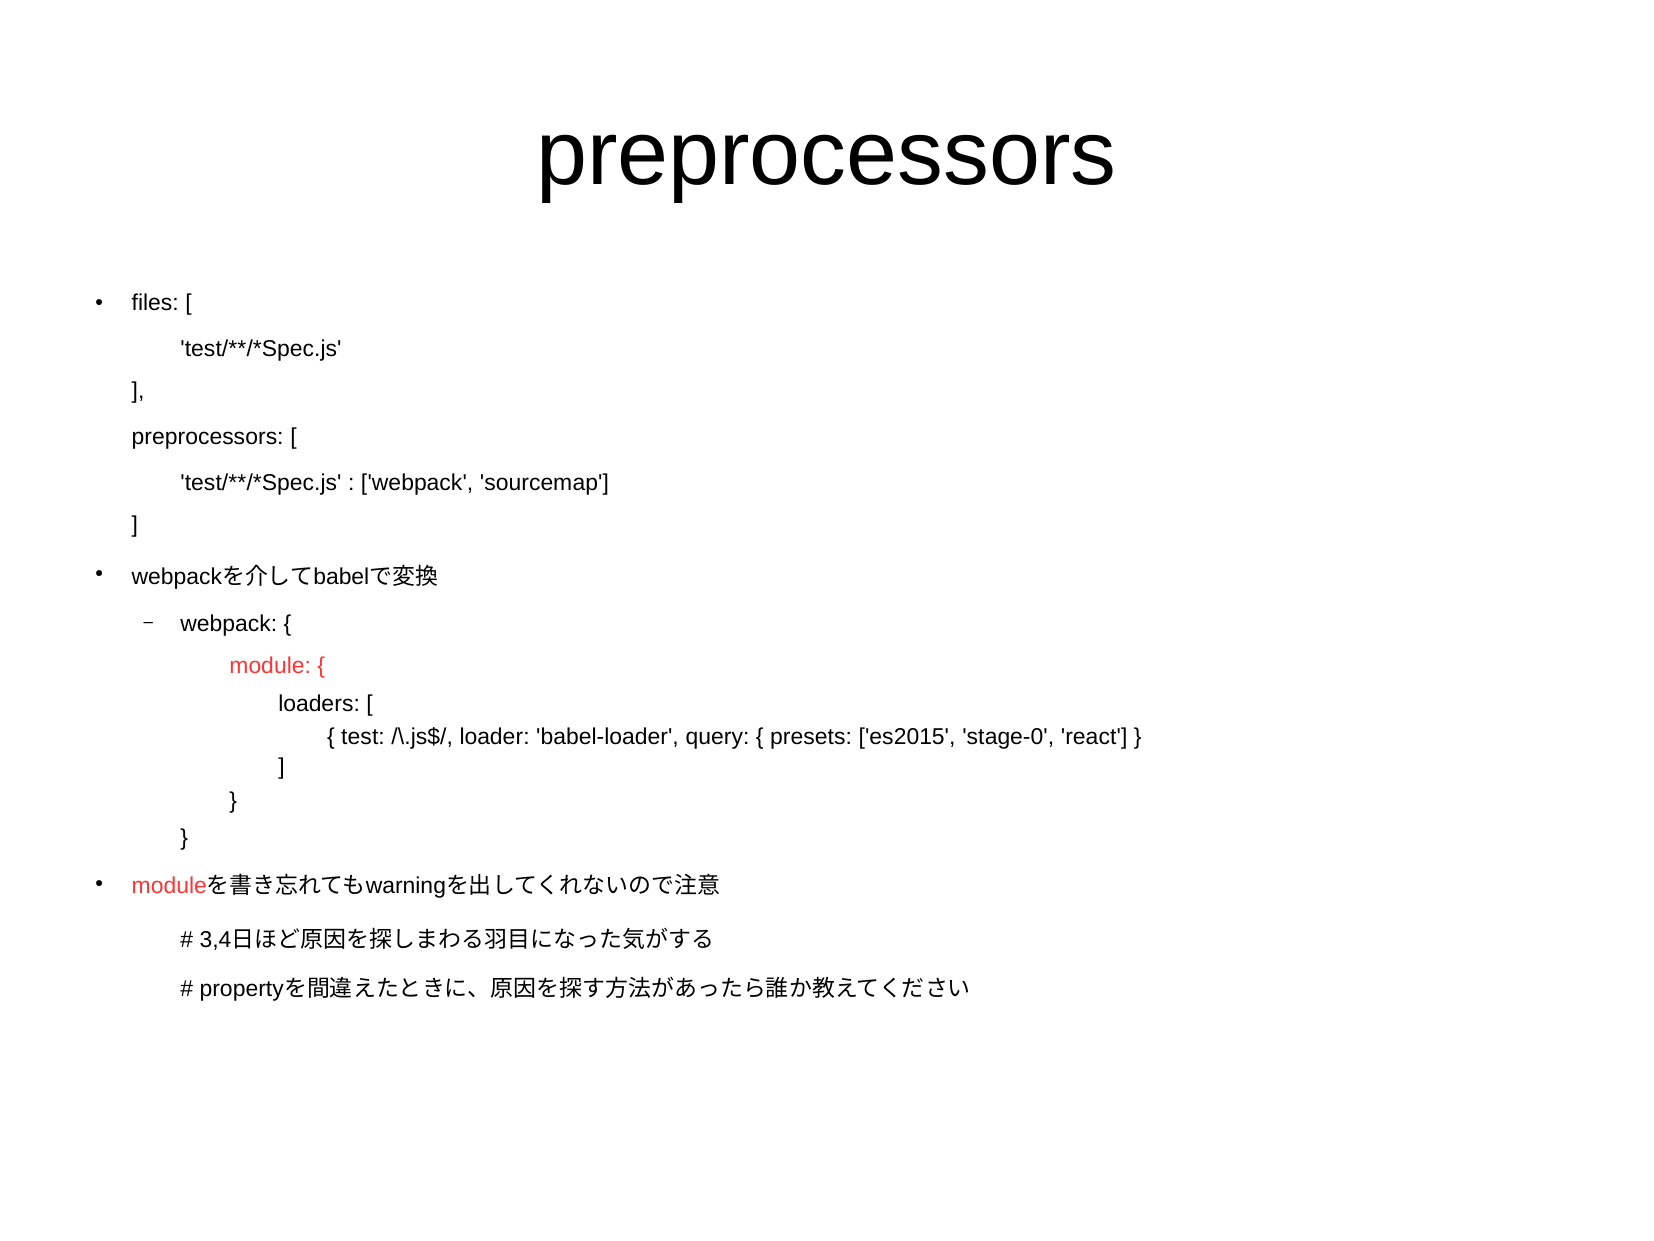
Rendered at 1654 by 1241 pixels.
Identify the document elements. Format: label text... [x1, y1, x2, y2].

title preprocessors [82, 49, 1571, 257]
list files: [ 'test/**/*Spec.js' ], preprocessors: [ 'test/**/*Spec.js' : ['webpack', 'sourcemap'] ] webpackを介してbabelで変換 webpack: { module: { loaders: [ { test: /\.js$/, loader: 'babel-loader', query: { presets: ['es2015', 'stage-0', 'react'] } ] } } moduleを書き忘れてもwarningを出してくれないので注意 # 3,4日ほど原因を探しまわる羽目になった気がする # propertyを間違えたときに、原因を探す方法があったら誰か教えてください [82, 290, 1571, 1010]
